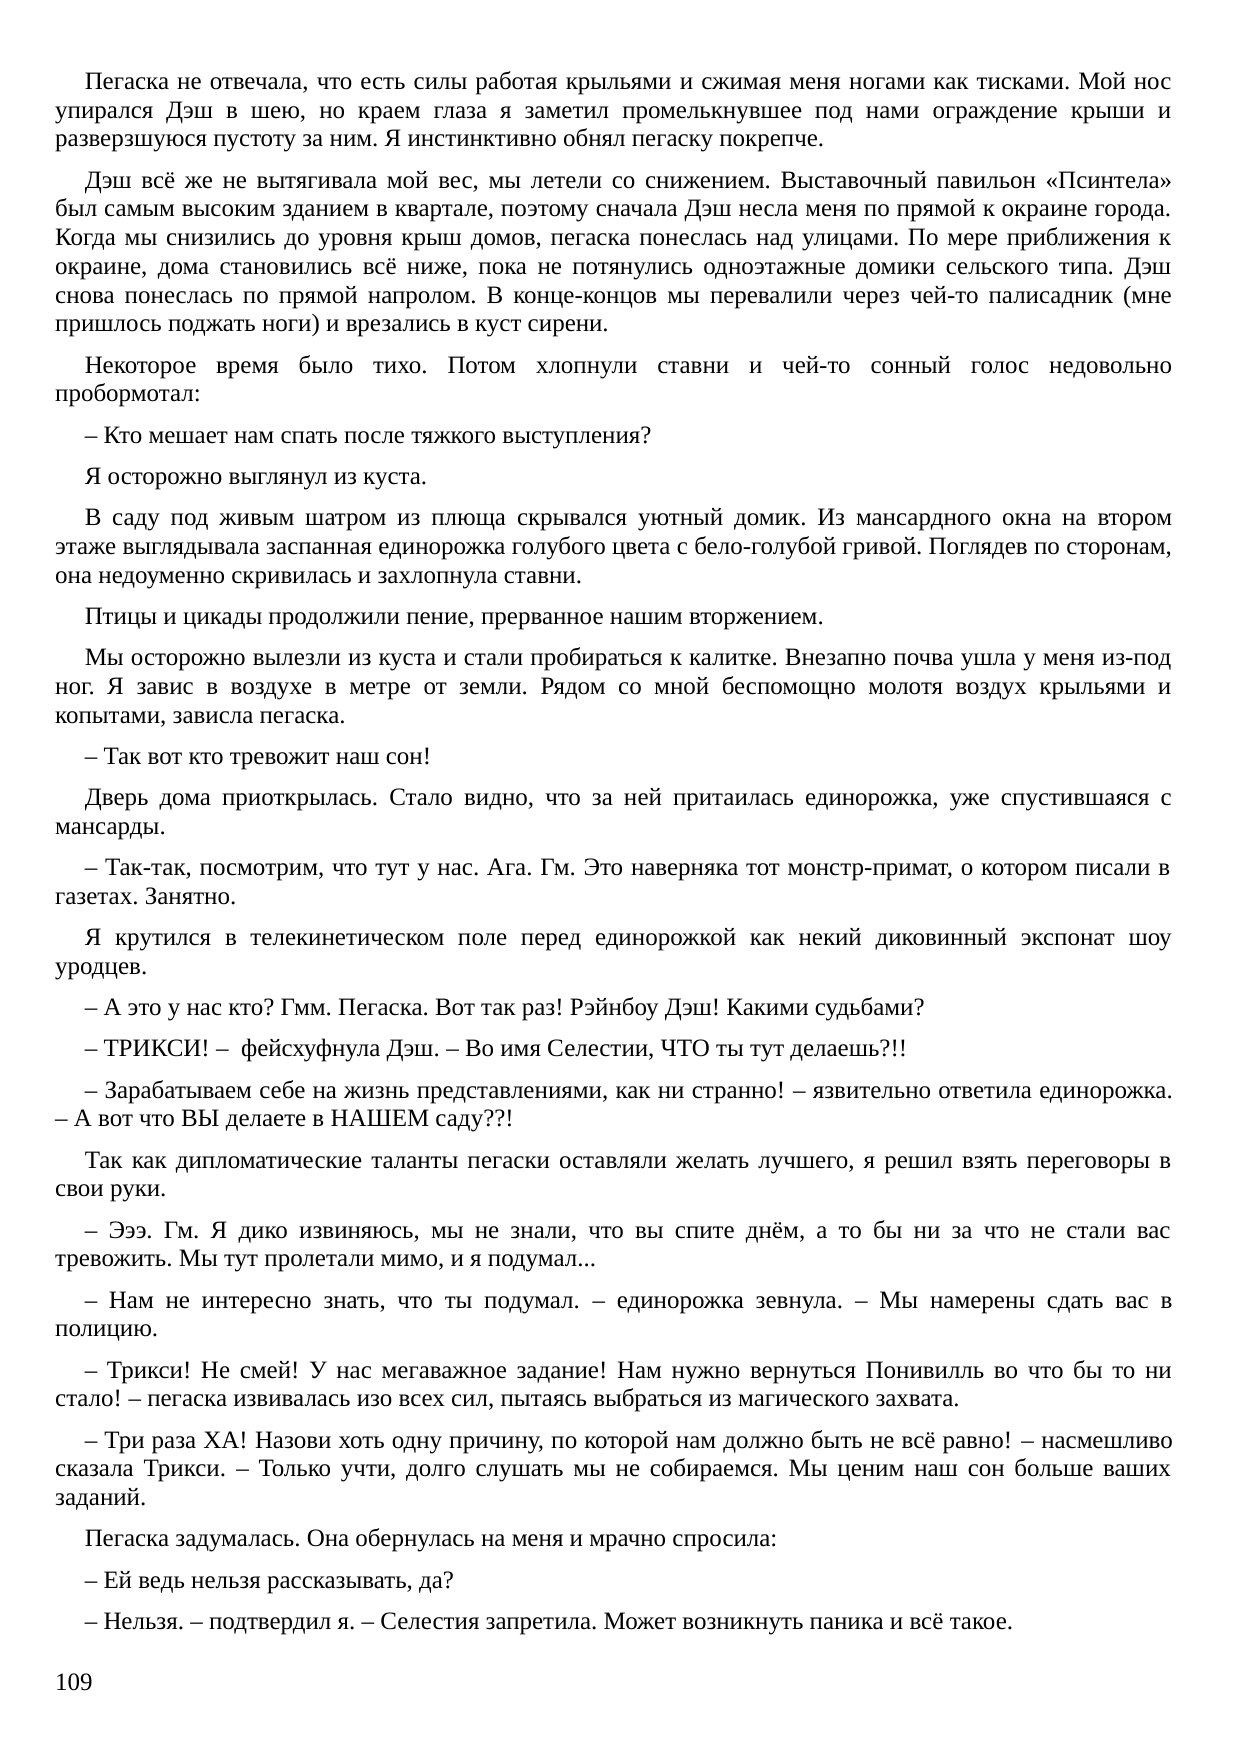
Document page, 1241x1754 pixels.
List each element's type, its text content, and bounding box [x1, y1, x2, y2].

text – Кто мешает нам спать после тяжкого выступления? [55, 420, 1173, 448]
text В саду под живым шатром из плюща скрывался уютный домик. Из мансардного окна на втором этаже выглядывала заспанная единорожка голубого цвета с бело-голубой гривой. Поглядев по сторонам, она недоуменно скривилась и захлопнула ставни. [55, 502, 1173, 588]
text Пегаска не отвечала, что есть силы работая крыльями и сжимая меня ногами как тисками. Мой нос упирался Дэш в шею, но краем глаза я заметил промелькнувшее под нами ограждение крыши и разверзшуюся пустоту за ним. Я инстинктивно обнял пегаску покрепче. [55, 66, 1173, 152]
text Дверь дома приоткрылась. Стало видно, что за ней притаилась единорожка, уже спустившаяся с мансарды. [55, 782, 1173, 840]
text – А это у нас кто? Гмм. Пегаска. Вот так раз! Рэйнбоу Дэш! Какими судьбами? [55, 992, 1173, 1021]
text – ТРИКСИ! – фейсхуфнула Дэш. – Во имя Селестии, ЧТО ты тут делаешь?!! [55, 1033, 1173, 1062]
text – Зарабатываем себе на жизнь представлениями, как ни странно! – язвительно ответила единорожка. – А вот что ВЫ делаете в НАШЕМ саду??! [55, 1075, 1173, 1132]
text Так как дипломатические таланты пегаски оставляли желать лучшего, я решил взять переговоры в свои руки. [55, 1145, 1173, 1202]
text – Ей ведь нельзя рассказывать, да? [55, 1565, 1173, 1593]
text Некоторое время было тихо. Потом хлопнули ставни и чей-то сонный голос недовольно пробормотал: [55, 350, 1173, 407]
text – Нам не интересно знать, что ты подумал. – единорожка зевнула. – Мы намерены сдать вас в полицию. [55, 1285, 1173, 1342]
text Дэш всё же не вытягивала мой вес, мы летели со снижением. Выставочный павильон «Псинтела» был самым высоким зданием в квартале, поэтому сначала Дэш несла меня по прямой к окраине города. Когда мы снизились до уровня крыш домов, пегаска понеслась над улицами. По мере приближения к окраине, дома становились всё ниже, пока не потянулись одноэтажные домики сельского типа. Дэш снова понеслась по прямой напролом. В конце-концов мы перевалили через чей-то палисадник (мне пришлось поджать ноги) и врезались в куст сирени. [55, 165, 1173, 337]
text – Так-так, посмотрим, что тут у нас. Ага. Гм. Это наверняка тот монстр-примат, о котором писали в газетах. Занятно. [55, 852, 1173, 910]
text Я осторожно выглянул из куста. [55, 461, 1173, 490]
text – Три раза ХА! Назови хоть одну причину, по которой нам должно быть не всё равно! – насмешливо сказала Трикси. – Только учти, долго слушать мы не собираемся. Мы ценим наш сон больше ваших заданий. [55, 1425, 1173, 1511]
text Птицы и цикады продолжили пение, прерванное нашим вторжением. [55, 601, 1173, 630]
text – Нельзя. – подтвердил я. – Селестия запретила. Может возникнуть паника и всё такое. [55, 1606, 1173, 1635]
text – Так вот кто тревожит наш сон! [55, 741, 1173, 770]
text – Трикси! Не смей! У нас мегаважное задание! Нам нужно вернуться Понивилль во что бы то ни стало! – пегаска извивалась изо всех сил, пытаясь выбраться из магического захвата. [55, 1355, 1173, 1412]
text – Эээ. Гм. Я дико извиняюсь, мы не знали, что вы спите днём, а то бы ни за что не стали вас тревожить. Мы тут пролетали мимо, и я подумал... [55, 1215, 1173, 1272]
text Пегаска задумалась. Она обернулась на меня и мрачно спросила: [55, 1523, 1173, 1552]
text Я крутился в телекинетическом поле перед единорожкой как некий диковинный экспонат шоу уродцев. [55, 922, 1173, 980]
text Мы осторожно вылезли из куста и стали пробираться к калитке. Внезапно почва ушла у меня из-под ног. Я завис в воздухе в метре от земли. Рядом со мной беспомощно молотя воздух крыльями и копытами, зависла пегаска. [55, 642, 1173, 728]
